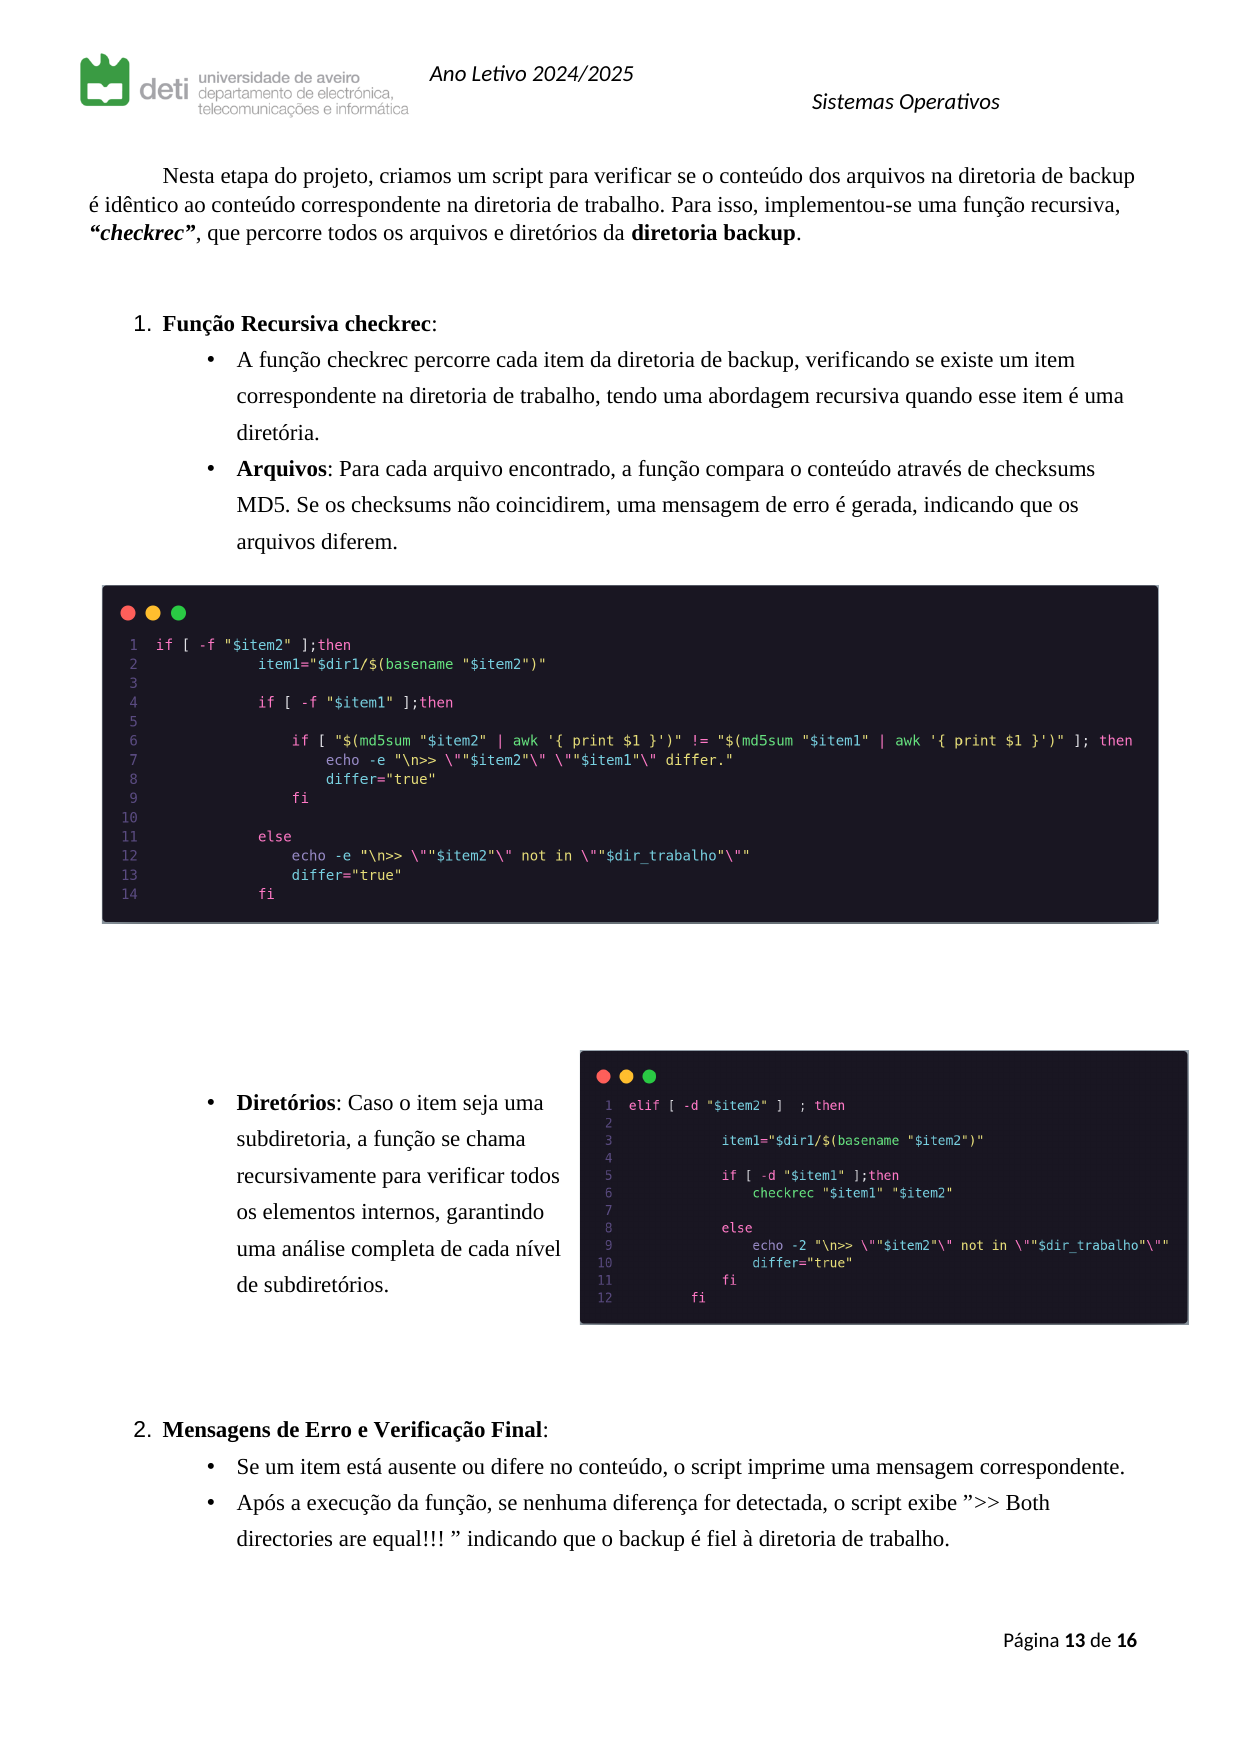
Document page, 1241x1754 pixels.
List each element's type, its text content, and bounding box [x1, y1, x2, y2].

list Se um item está ausente ou difere no conteúdo, o script imprime uma mensagem correspondente. [207, 1453, 1137, 1479]
list A função checkrec percorre cada item da diretoria de backup, verificando se existe um item correspondente na diretoria de trabalho, tendo uma abordagem recursiva quando esse item é uma diretória. [207, 346, 1137, 445]
picture [101, 585, 1159, 924]
list Diretórios: Caso o item seja uma subdiretoria, a função se chama recursivamente para verificar todos os elementos internos, garantindo uma análise completa de cada nível de subdiretórios. [207, 1089, 579, 1297]
list Função Recursiva checkrec: [133, 309, 1137, 336]
text Nesta etapa do projeto, criamos um script para verificar se o conteúdo dos arquivos na diretoria de backup é idêntico ao conteúdo correspondente na diretoria de trabalho. Para isso, implementou-se uma função recursiva, “checkrec”, que percorre todos os arquivos e diretórios da diretoria backup. [89, 162, 1137, 246]
picture [579, 1050, 1189, 1325]
picture [78, 48, 410, 118]
list Mensagens de Erro e Verificação Final: [133, 1416, 1137, 1443]
list Arquivos: Para cada arquivo encontrado, a função compara o conteúdo através de checksums MD5. Se os checksums não coincidirem, uma mensagem de erro é gerada, indicando que os arquivos diferem. [207, 455, 1137, 554]
list Após a execução da função, se nenhuma diferença for detectada, o script exibe ”>> Both directories are equal!!! ” indicando que o backup é fiel à diretoria de trabalho. [207, 1489, 1137, 1552]
